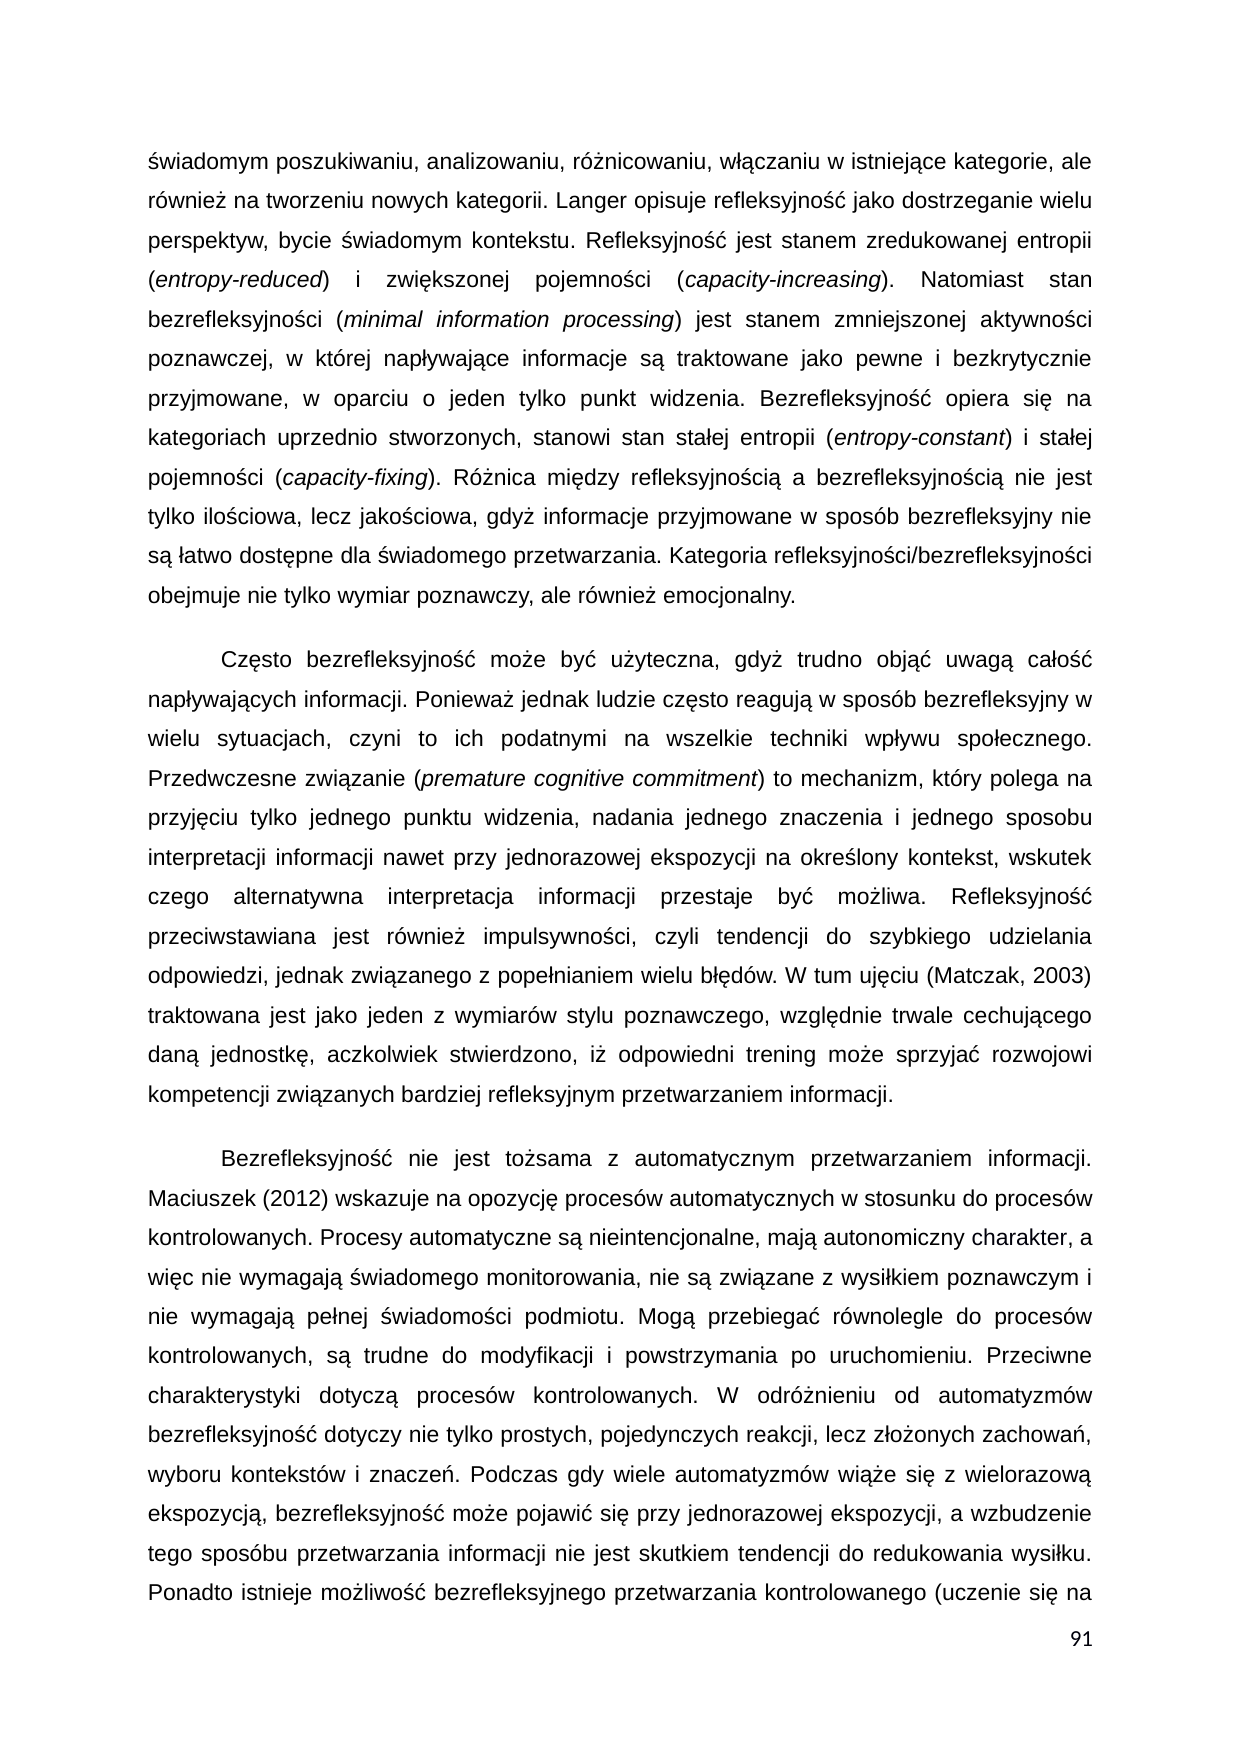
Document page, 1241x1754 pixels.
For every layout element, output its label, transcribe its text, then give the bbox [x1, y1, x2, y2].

text Często bezrefleksyjność może być użyteczna, gdyż trudno objąć uwagą całość napływających informacji. Ponieważ jednak ludzie często reagują w sposób bezrefleksyjny w wielu sytuacjach, czyni to ich podatnymi na wszelkie techniki wpływu społecznego. Przedwczesne związanie (premature cognitive commitment) to mechanizm, który polega na przyjęciu tylko jednego punktu widzenia, nadania jednego znaczenia i jednego sposobu interpretacji informacji nawet przy jednorazowej ekspozycji na określony kontekst, wskutek czego alternatywna interpretacja informacji przestaje być możliwa. Refleksyjność przeciwstawiana jest również impulsywności, czyli tendencji do szybkiego udzielania odpowiedzi, jednak związanego z popełnianiem wielu błędów. W tum ujęciu (Matczak, 2003) traktowana jest jako jeden z wymiarów stylu poznawczego, względnie trwale cechującego daną jednostkę, aczkolwiek stwierdzono, iż odpowiedni trening może sprzyjać rozwojowi kompetencji związanych bardziej refleksyjnym przetwarzaniem informacji. [148, 646, 1093, 1107]
text Bezrefleksyjność nie jest tożsama z automatycznym przetwarzaniem informacji. Maciuszek (2012) wskazuje na opozycję procesów automatycznych w stosunku do procesów kontrolowanych. Procesy automatyczne są nieintencjonalne, mają autonomiczny charakter, a więc nie wymagają świadomego monitorowania, nie są związane z wysiłkiem poznawczym i nie wymagają pełnej świadomości podmiotu. Mogą przebiegać równolegle do procesów kontrolowanych, są trudne do modyfikacji i powstrzymania po uruchomieniu. Przeciwne charakterystyki dotyczą procesów kontrolowanych. W odróżnieniu od automatyzmów bezrefleksyjność dotyczy nie tylko prostych, pojedynczych reakcji, lecz złożonych zachowań, wyboru kontekstów i znaczeń. Podczas gdy wiele automatyzmów wiąże się z wielorazową ekspozycją, bezrefleksyjność może pojawić się przy jednorazowej ekspozycji, a wzbudzenie tego sposóbu przetwarzania informacji nie jest skutkiem tendencji do redukowania wysiłku. Ponadto istnieje możliwość bezrefleksyjnego przetwarzania kontrolowanego (uczenie się na [148, 1145, 1093, 1606]
text świadomym poszukiwaniu, analizowaniu, różnicowaniu, włączaniu w istniejące kategorie, ale również na tworzeniu nowych kategorii. Langer opisuje refleksyjność jako dostrzeganie wielu perspektyw, bycie świadomym kontekstu. Refleksyjność jest stanem zredukowanej entropii (entropy-reduced) i zwiększonej pojemności (capacity-increasing). Natomiast stan bezrefleksyjności (minimal information processing) jest stanem zmniejszonej aktywności poznawczej, w której napływające informacje są traktowane jako pewne i bezkrytycznie przyjmowane, w oparciu o jeden tylko punkt widzenia. Bezrefleksyjność opiera się na kategoriach uprzednio stworzonych, stanowi stan stałej entropii (entropy-constant) i stałej pojemności (capacity-fixing). Różnica między refleksyjnością a bezrefleksyjnością nie jest tylko ilościowa, lecz jakościowa, gdyż informacje przyjmowane w sposób bezrefleksyjny nie są łatwo dostępne dla świadomego przetwarzania. Kategoria refleksyjności/bezrefleksyjności obejmuje nie tylko wymiar poznawczy, ale również emocjonalny. [148, 148, 1093, 608]
